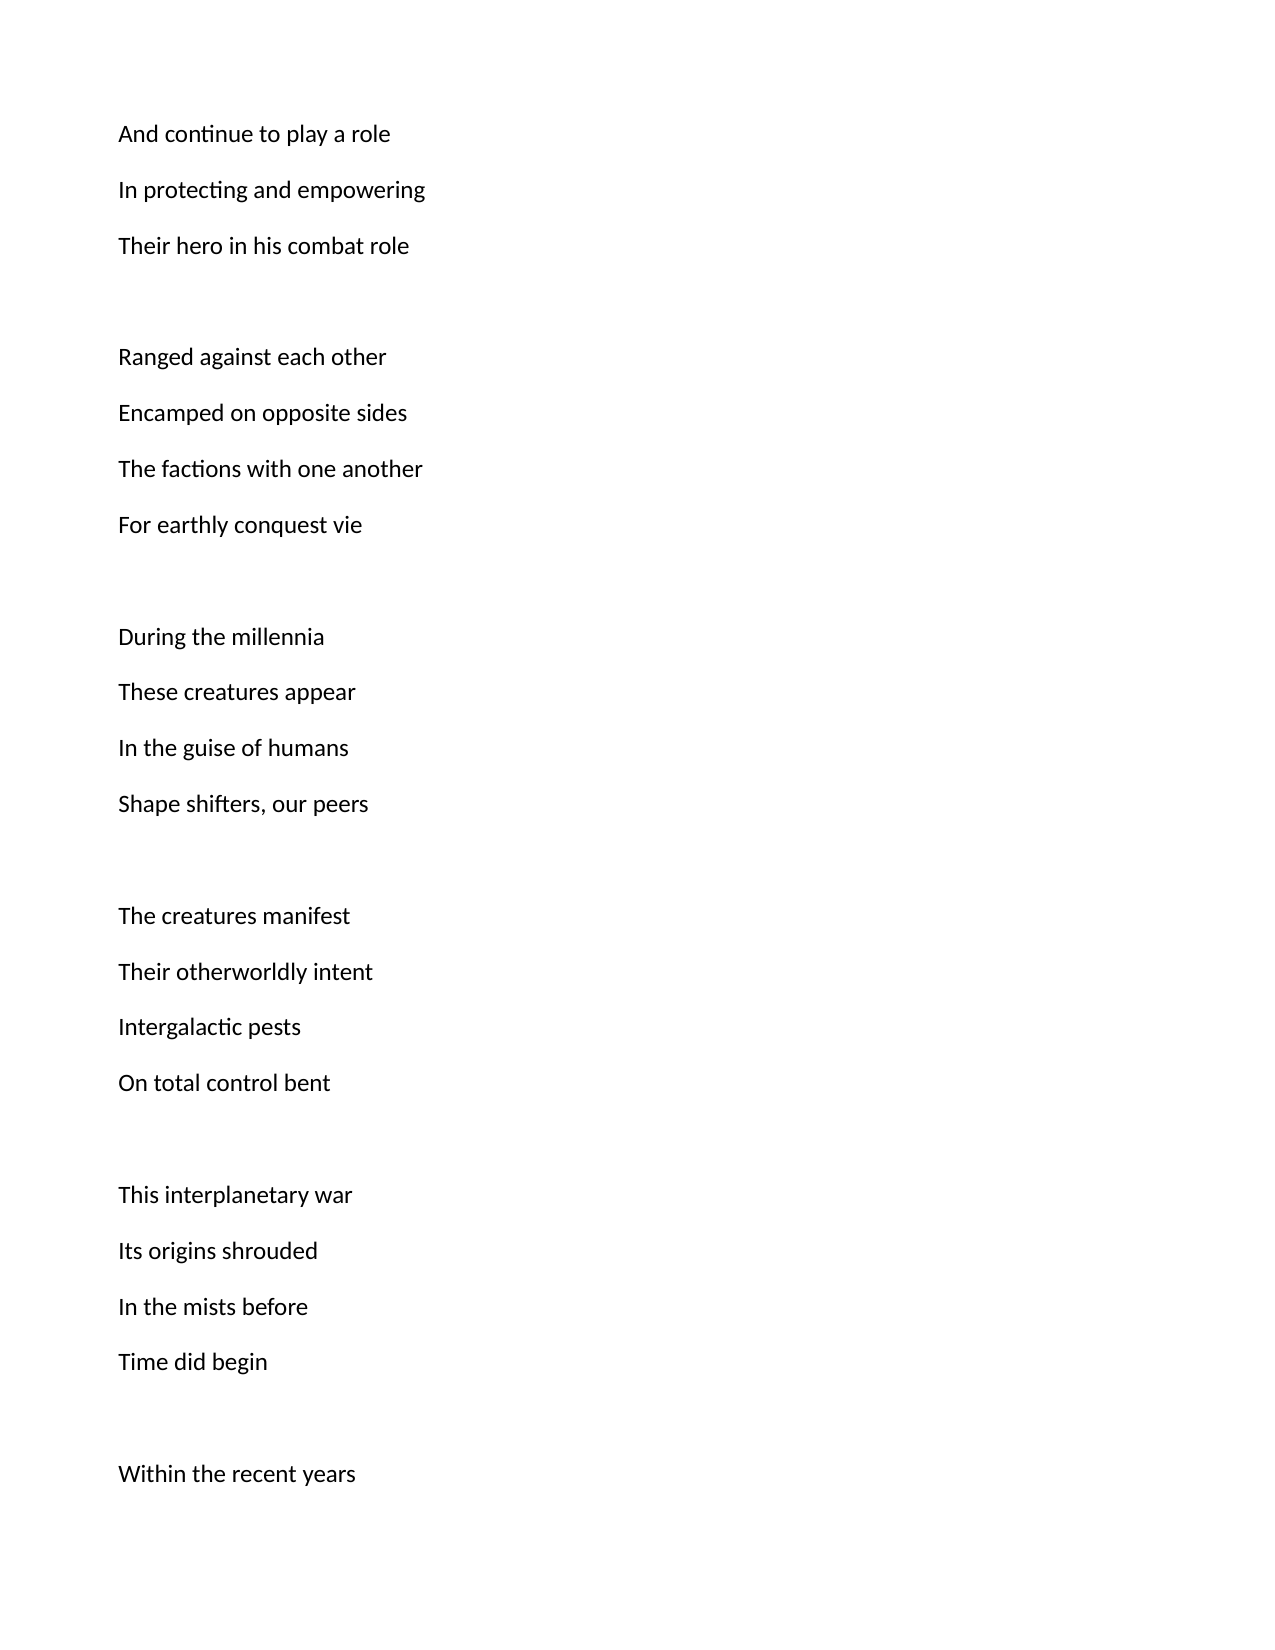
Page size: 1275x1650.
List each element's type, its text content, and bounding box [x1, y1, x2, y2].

text The factions with one another [118, 453, 1157, 484]
text These creatures appear [118, 676, 1157, 707]
text Their hero in his combat role [118, 230, 1157, 260]
text Intergalactic pests [118, 1011, 1157, 1042]
text Ranged against each other [118, 341, 1157, 372]
text On total control bent [118, 1067, 1157, 1098]
text During the millennia [118, 621, 1157, 651]
text And continue to play a role [118, 118, 1157, 149]
text Time did begin [118, 1346, 1157, 1377]
text In protecting and empowering [118, 174, 1157, 204]
text Encamped on opposite sides [118, 397, 1157, 428]
text In the mists before [118, 1291, 1157, 1321]
text Their otherworldly intent [118, 956, 1157, 986]
text Its origins shrouded [118, 1235, 1157, 1265]
text Within the recent years [118, 1458, 1157, 1489]
text This interplanetary war [118, 1179, 1157, 1209]
text In the guise of humans [118, 732, 1157, 763]
text For earthly conquest vie [118, 509, 1157, 539]
text Shape shifters, our peers [118, 788, 1157, 819]
text The creatures manifest [118, 900, 1157, 930]
